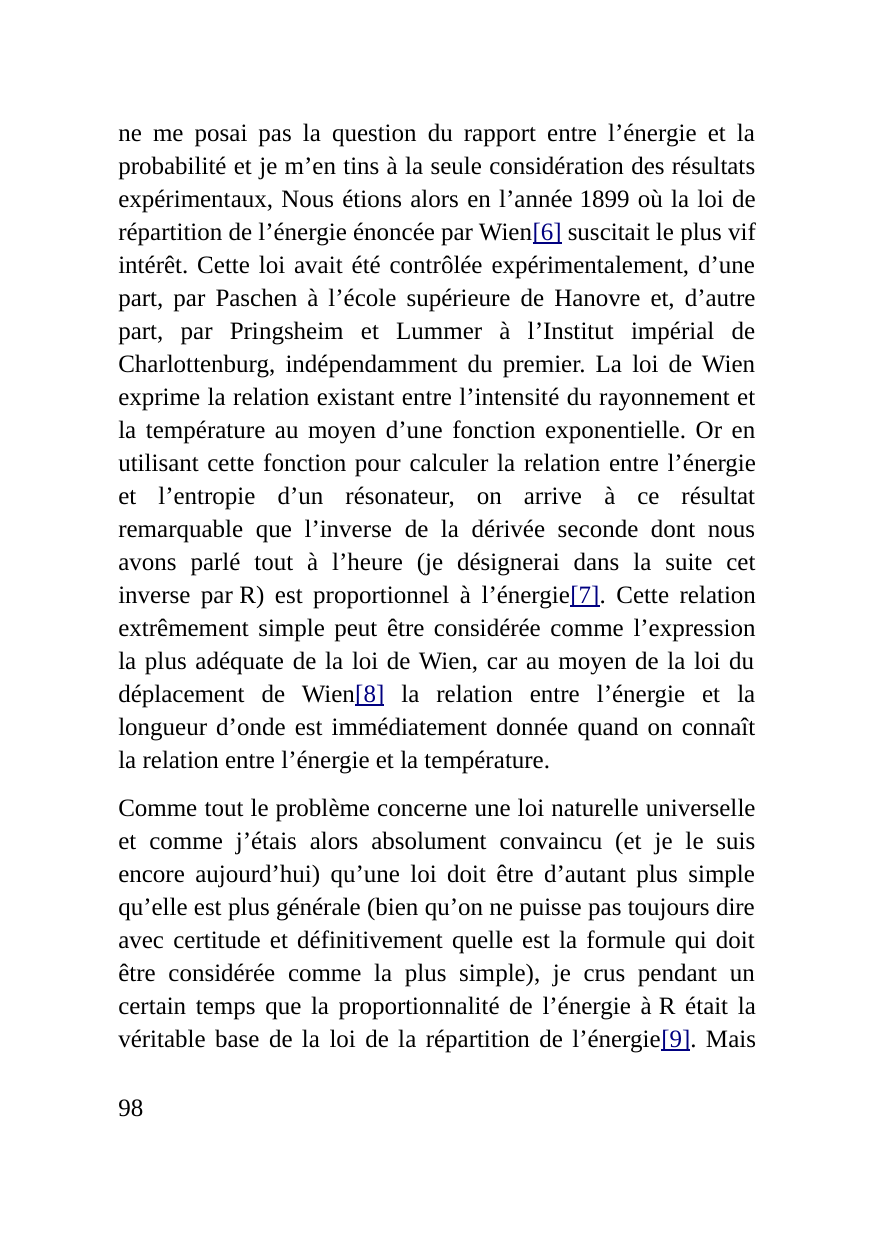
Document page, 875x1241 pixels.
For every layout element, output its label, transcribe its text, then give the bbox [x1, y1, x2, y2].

text ne me posai pas la question du rapport entre l’énergie et la probabilité et je m’en tins à la seule considération des résultats expérimentaux, Nous étions alors en l’année 1899 où la loi de répartition de l’énergie énoncée par Wien[6] suscitait le plus vif intérêt. Cette loi avait été contrôlée expérimentalement, d’une part, par Paschen à l’école supérieure de Hanovre et, d’autre part, par Pringsheim et Lummer à l’Institut impérial de Charlottenburg, indépendamment du premier. La loi de Wien exprime la relation existant entre l’intensité du rayonnement et la température au moyen d’une fonction exponentielle. Or en utilisant cette fonction pour calculer la relation entre l’énergie et l’entropie d’un résonateur, on arrive à ce résultat remarquable que l’inverse de la dérivée seconde dont nous avons parlé tout à l’heure (je désignerai dans la suite cet inverse par R) est proportionnel à l’énergie[7]. Cette relation extrêmement simple peut être considérée comme l’expression la plus adéquate de la loi de Wien, car au moyen de la loi du déplacement de Wien[8] la relation entre l’énergie et la longueur d’onde est immédiatement donnée quand on connaît la relation entre l’énergie et la température. [118, 118, 756, 774]
text Comme tout le problème concerne une loi naturelle universelle et comme j’étais alors absolument convaincu (et je le suis encore aujourd’hui) qu’une loi doit être d’autant plus simple qu’elle est plus générale (bien qu’on ne puisse pas toujours dire avec certitude et définitivement quelle est la formule qui doit être considérée comme la plus simple), je crus pendant un certain temps que la proportionnalité de l’énergie à R était la véritable base de la loi de la répartition de l’énergie[9]. Mais [118, 793, 756, 1053]
